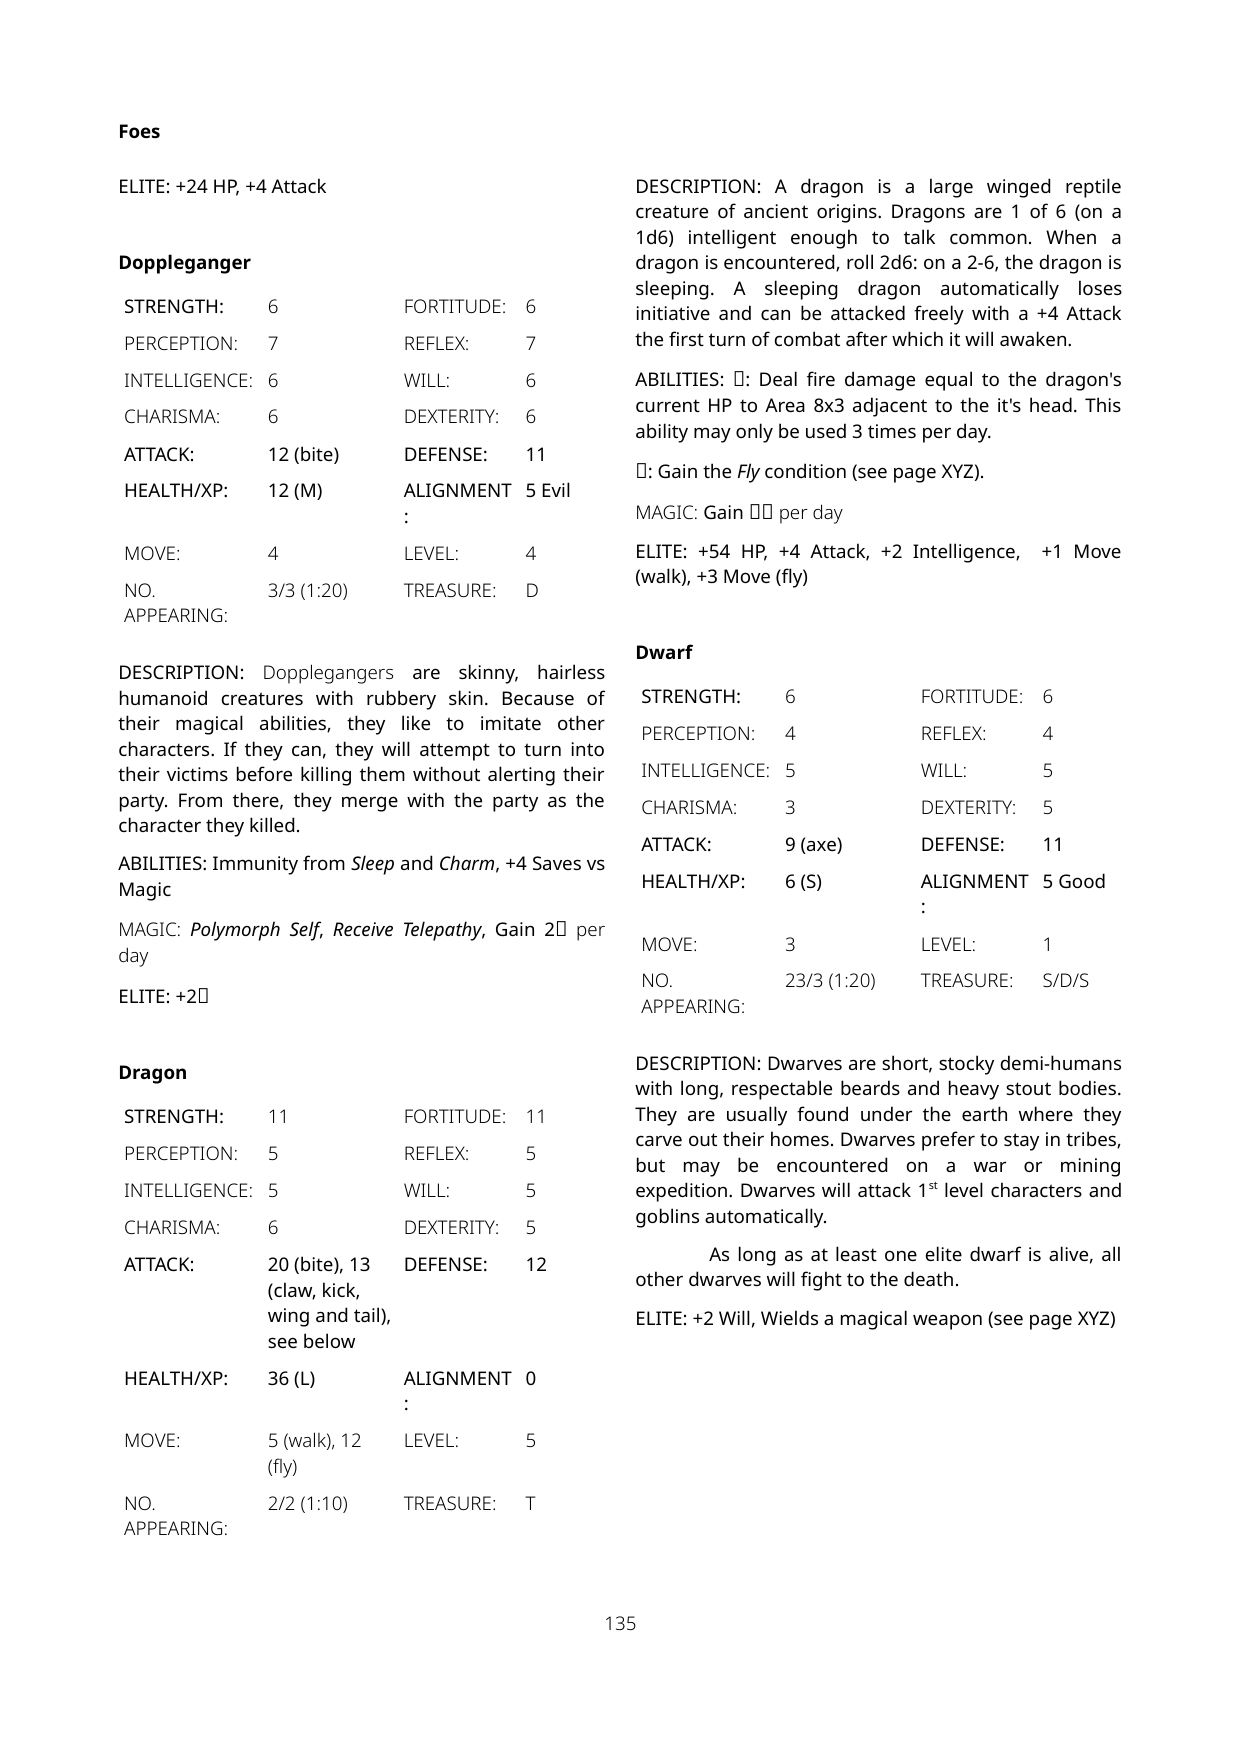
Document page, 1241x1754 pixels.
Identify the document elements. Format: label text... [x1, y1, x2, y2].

table_cell 4 [779, 715, 915, 752]
table_cell MOVE: [118, 1422, 262, 1484]
table_cell 0 [520, 1359, 606, 1422]
table_cell 20 (bite), 13 (claw, kick, wing and tail), see below [262, 1246, 398, 1359]
table_cell NO. APPEARING: [118, 572, 262, 634]
table_cell S/D/S [1037, 962, 1123, 1024]
text Dwarf [635, 640, 1122, 665]
table_cell 5 [262, 1135, 398, 1172]
table_cell 4 [262, 535, 398, 572]
text ABILITIES: : Deal fire damage equal to the dragon's current HP to Area 8x3 adjacent to the it's head. This ability may only be used 3 times per day. [635, 364, 1122, 444]
table_cell DEFENSE: [398, 435, 520, 472]
table_cell ATTACK: [635, 826, 779, 863]
table_cell TREASURE: [398, 1484, 520, 1547]
table_header 11 [262, 1098, 398, 1135]
table_header 6 [779, 678, 915, 715]
table_cell 6 [262, 398, 398, 435]
table_cell 11 [1037, 826, 1123, 863]
table_cell CHARISMA: [118, 398, 262, 435]
table_header FORTITUDE: [915, 678, 1037, 715]
table_cell T [520, 1484, 606, 1547]
table_header 6 [262, 287, 398, 324]
table_header 11 [520, 1098, 606, 1135]
text ELITE: +2 [118, 981, 605, 1009]
text MAGIC: Polymorph Self, Receive Telepathy, Gain 2 per day [118, 914, 605, 968]
text ELITE: +2 Will, Wields a magical weapon (see page XYZ) [635, 1305, 1122, 1330]
table_header FORTITUDE: [398, 1098, 520, 1135]
table_cell LEVEL: [398, 1422, 520, 1484]
table_cell 5 [520, 1422, 606, 1484]
table_cell DEXTERITY: [398, 1209, 520, 1246]
table_cell WILL: [915, 752, 1037, 789]
table_cell 5 Evil [520, 472, 606, 534]
table_cell PERCEPTION: [118, 1135, 262, 1172]
table_cell TREASURE: [915, 962, 1037, 1024]
table_cell ATTACK: [118, 1246, 262, 1359]
text MAGIC: Gain  per day [635, 497, 1122, 526]
table_cell 2/2 (1:10) [262, 1484, 398, 1547]
table_cell 6 [520, 361, 606, 398]
text : Gain the Fly condition (see page XYZ). [635, 456, 1122, 485]
text ELITE: +54 HP, +4 Attack, +2 Intelligence, +1 Move (walk), +3 Move (fly) [635, 538, 1122, 589]
table_cell DEFENSE: [398, 1246, 520, 1359]
table_cell MOVE: [635, 925, 779, 962]
table_cell WILL: [398, 361, 520, 398]
table_cell 3/3 (1:20) [262, 572, 398, 634]
text Dragon [118, 1060, 605, 1085]
table_cell DEFENSE: [915, 826, 1037, 863]
table_header STRENGTH: [118, 1098, 262, 1135]
table_cell REFLEX: [398, 1135, 520, 1172]
table_header 6 [520, 287, 606, 324]
table_cell 3 [779, 789, 915, 826]
table_cell D [520, 572, 606, 634]
text ABILITIES: Immunity from Sleep and Charm, +4 Saves vs Magic [118, 851, 605, 902]
table_cell REFLEX: [915, 715, 1037, 752]
table_cell PERCEPTION: [118, 324, 262, 361]
table_cell INTELLIGENCE: [118, 361, 262, 398]
table_cell CHARISMA: [118, 1209, 262, 1246]
table_cell LEVEL: [915, 925, 1037, 962]
table_header STRENGTH: [118, 287, 262, 324]
table_cell 5 [779, 752, 915, 789]
table_cell ALIGNMENT: [398, 1359, 520, 1422]
table_cell 1 [1037, 925, 1123, 962]
table_cell HEALTH/XP: [635, 863, 779, 925]
table_cell 5 [520, 1209, 606, 1246]
table_cell INTELLIGENCE: [635, 752, 779, 789]
table_cell 5 [1037, 789, 1123, 826]
table_cell 4 [1037, 715, 1123, 752]
table_cell 9 (axe) [779, 826, 915, 863]
table_cell HEALTH/XP: [118, 472, 262, 534]
table_cell HEALTH/XP: [118, 1359, 262, 1422]
table_cell DEXTERITY: [398, 398, 520, 435]
table_cell 23/3 (1:20) [779, 962, 915, 1024]
text Doppleganger [118, 249, 605, 275]
text As long as at least one elite dwarf is alive, all other dwarves will fight to the death. [635, 1241, 1122, 1292]
table_cell 36 (L) [262, 1359, 398, 1422]
table_cell CHARISMA: [635, 789, 779, 826]
table_cell 7 [520, 324, 606, 361]
table_header STRENGTH: [635, 678, 779, 715]
table_cell 5 [520, 1172, 606, 1209]
table_cell 5 Good [1037, 863, 1123, 925]
text DESCRIPTION: Dwarves are short, stocky demi-humans with long, respectable beards and heavy stout bodies. They are usually found under the earth where they carve out their homes. Dwarves prefer to stay in tribes, but may be encountered on a war or mining expedition. Dwarves will attack 1st level characters and goblins automatically. [635, 1024, 1122, 1229]
table_cell 3 [779, 925, 915, 962]
table_cell 6 (S) [779, 863, 915, 925]
table_header FORTITUDE: [398, 287, 520, 324]
table_cell 12 (bite) [262, 435, 398, 472]
table_cell 4 [520, 535, 606, 572]
table_cell TREASURE: [398, 572, 520, 634]
table_cell MOVE: [118, 535, 262, 572]
table_cell 6 [520, 398, 606, 435]
table_cell DEXTERITY: [915, 789, 1037, 826]
table_cell ALIGNMENT: [915, 863, 1037, 925]
table_cell 12 [520, 1246, 606, 1359]
table_cell NO. APPEARING: [118, 1484, 262, 1547]
table_cell WILL: [398, 1172, 520, 1209]
table_cell REFLEX: [398, 324, 520, 361]
table_cell 5 [520, 1135, 606, 1172]
table_cell 5 [1037, 752, 1123, 789]
table_header 6 [1037, 678, 1123, 715]
table_cell PERCEPTION: [635, 715, 779, 752]
text [118, 1547, 605, 1572]
table_cell 7 [262, 324, 398, 361]
table_cell 11 [520, 435, 606, 472]
table_cell 5 [262, 1172, 398, 1209]
table_cell 6 [262, 361, 398, 398]
text DESCRIPTION: Dopplegangers are skinny, hairless humanoid creatures with rubbery skin. Because of their magical abilities, they like to imitate other characters. If they can, they will attempt to turn into their victims before killing them without alerting their party. From there, they merge with the party as the character they killed. [118, 634, 605, 838]
table_cell INTELLIGENCE: [118, 1172, 262, 1209]
table_cell LEVEL: [398, 535, 520, 572]
table_cell ATTACK: [118, 435, 262, 472]
table_cell 6 [262, 1209, 398, 1246]
text DESCRIPTION: A dragon is a large winged reptile creature of ancient origins. Dragons are 1 of 6 (on a 1d6) intelligent enough to talk common. When a dragon is encountered, roll 2d6: on a 2-6, the dragon is sleeping. A sleeping dragon automatically loses initiative and can be attacked freely with a +4 Attack the first turn of combat after which it will awaken. [635, 173, 1122, 352]
text ELITE: +24 HP, +4 Attack [118, 173, 605, 199]
table_cell ALIGNMENT: [398, 472, 520, 534]
table_cell 5 (walk), 12 (fly) [262, 1422, 398, 1484]
table_cell NO. APPEARING: [635, 962, 779, 1024]
table_cell 12 (M) [262, 472, 398, 534]
